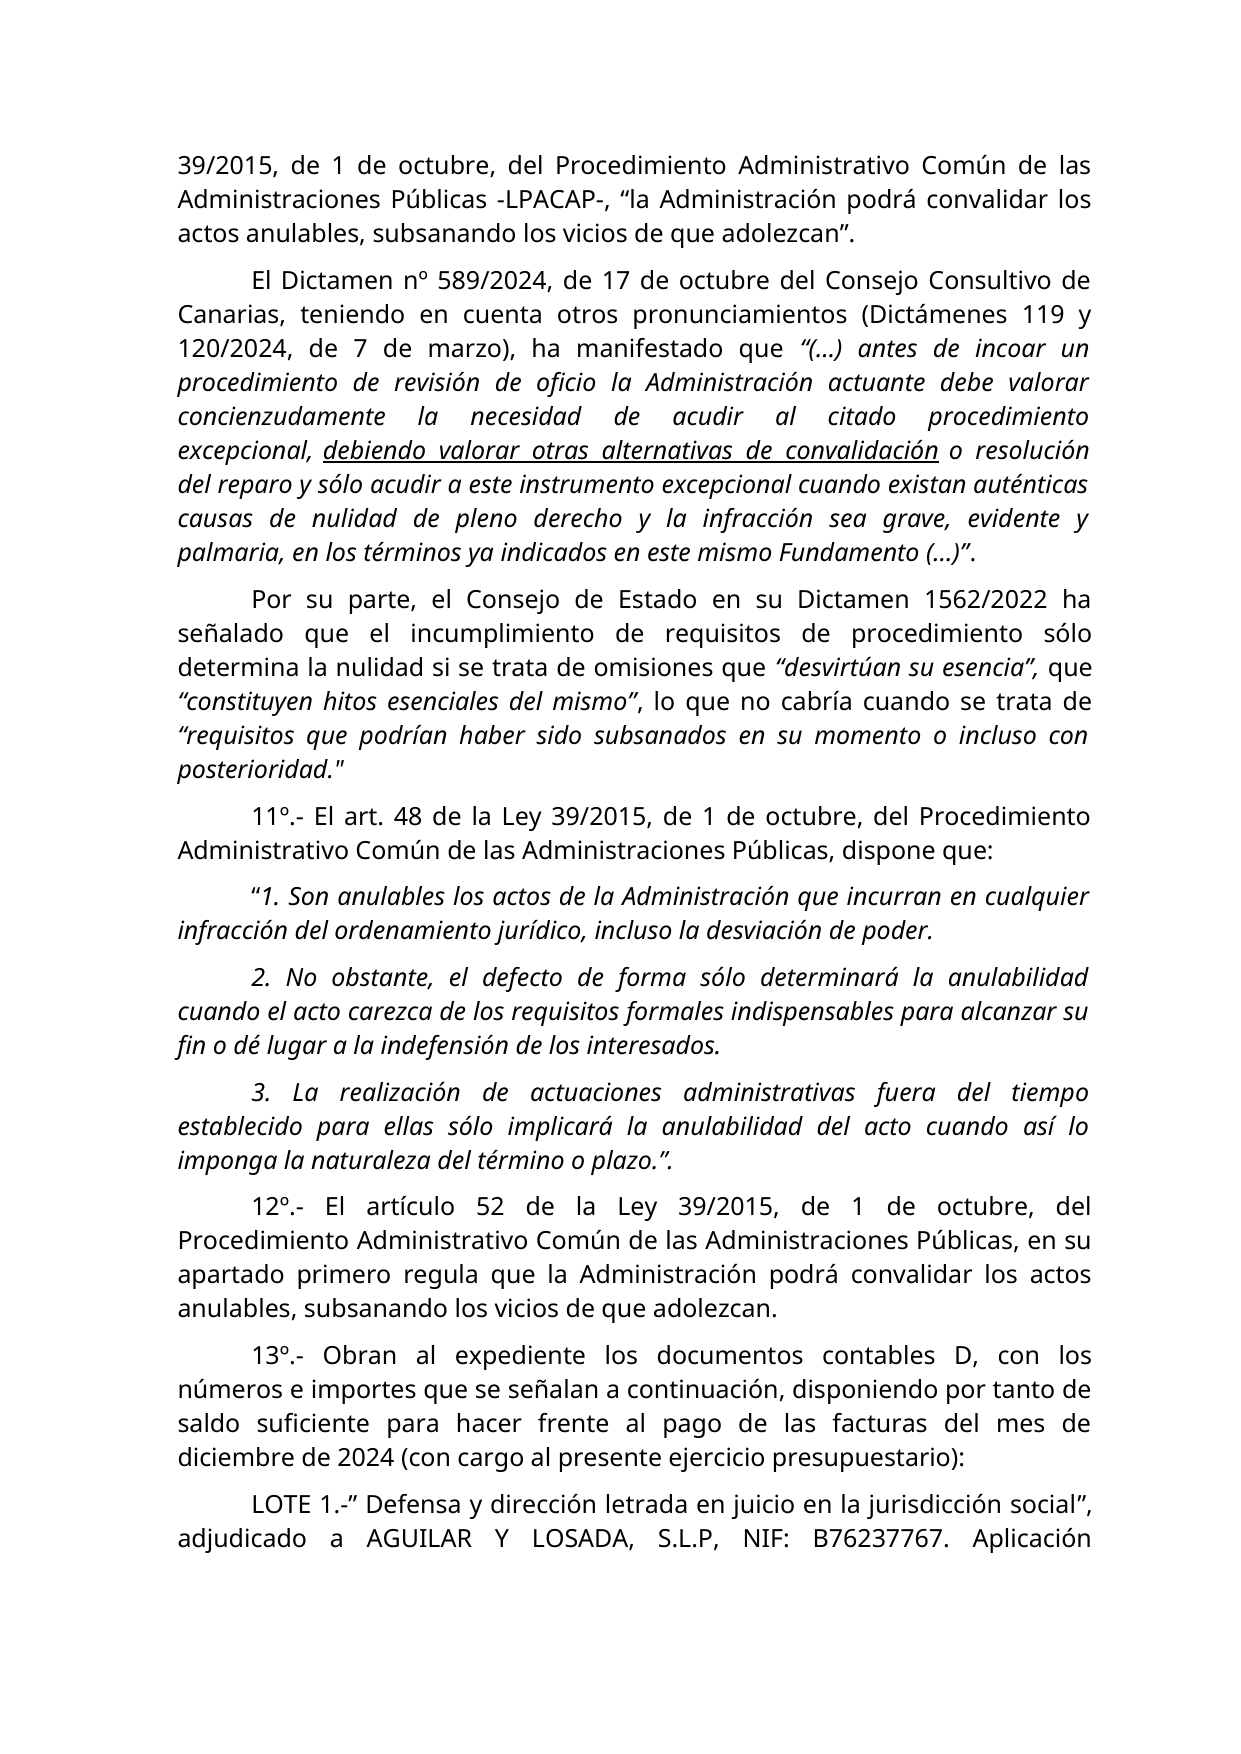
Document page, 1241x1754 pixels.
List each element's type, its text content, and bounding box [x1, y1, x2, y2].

text 11º.- El art. 48 de la Ley 39/2015, de 1 de octubre, del Procedimiento Administrativo Común de las Administraciones Públicas, dispone que: [177, 798, 1093, 866]
text Por su parte, el Consejo de Estado en su Dictamen 1562/2022 ha señalado que el incumplimiento de requisitos de procedimiento sólo determina la nulidad si se trata de omisiones que “desvirtúan su esencia”, que “constituyen hitos esenciales del mismo”, lo que no cabría cuando se trata de “requisitos que podrían haber sido subsanados en su momento o incluso con posterioridad." [177, 581, 1093, 786]
text 3. La realización de actuaciones administrativas fuera del tiempo establecido para ellas sólo implicará la anulabilidad del acto cuando así lo imponga la naturaleza del término o plazo.”. [177, 1074, 1093, 1176]
text 13º.- Obran al expediente los documentos contables D, con los números e importes que se señalan a continuación, disponiendo por tanto de saldo suficiente para hacer frente al pago de las facturas del mes de diciembre de 2024 (con cargo al presente ejercicio presupuestario): [177, 1338, 1093, 1474]
text El Dictamen nº 589/2024, de 17 de octubre del Consejo Consultivo de Canarias, teniendo en cuenta otros pronunciamientos (Dictámenes 119 y 120/2024, de 7 de marzo), ha manifestado que “(…) antes de incoar un procedimiento de revisión de oficio la Administración actuante debe valorar concienzudamente la necesidad de acudir al citado procedimiento excepcional, debiendo valorar otras alternativas de convalidación o resolución del reparo y sólo acudir a este instrumento excepcional cuando existan auténticas causas de nulidad de pleno derecho y la infracción sea grave, evidente y palmaria, en los términos ya indicados en este mismo Fundamento (…)”. [177, 262, 1093, 569]
text “1. Son anulables los actos de la Administración que incurran en cualquier infracción del ordenamiento jurídico, incluso la desviación de poder. [177, 879, 1093, 947]
text 39/2015, de 1 de octubre, del Procedimiento Administrativo Común de las Administraciones Públicas -LPACAP-, “la Administración podrá convalidar los actos anulables, subsanando los vicios de que adolezcan”. [177, 148, 1093, 250]
text 2. No obstante, el defecto de forma sólo determinará la anulabilidad cuando el acto carezca de los requisitos formales indispensables para alcanzar su fin o dé lugar a la indefensión de los interesados. [177, 959, 1093, 1062]
text 12º.- El artículo 52 de la Ley 39/2015, de 1 de octubre, del Procedimiento Administrativo Común de las Administraciones Públicas, en su apartado primero regula que la Administración podrá convalidar los actos anulables, subsanando los vicios de que adolezcan. [177, 1189, 1093, 1325]
text LOTE 1.-” Defensa y dirección letrada en juicio en la jurisdicción social”, adjudicado a AGUILAR Y LOSADA, S.L.P, NIF: B76237767. Aplicación [177, 1486, 1093, 1554]
